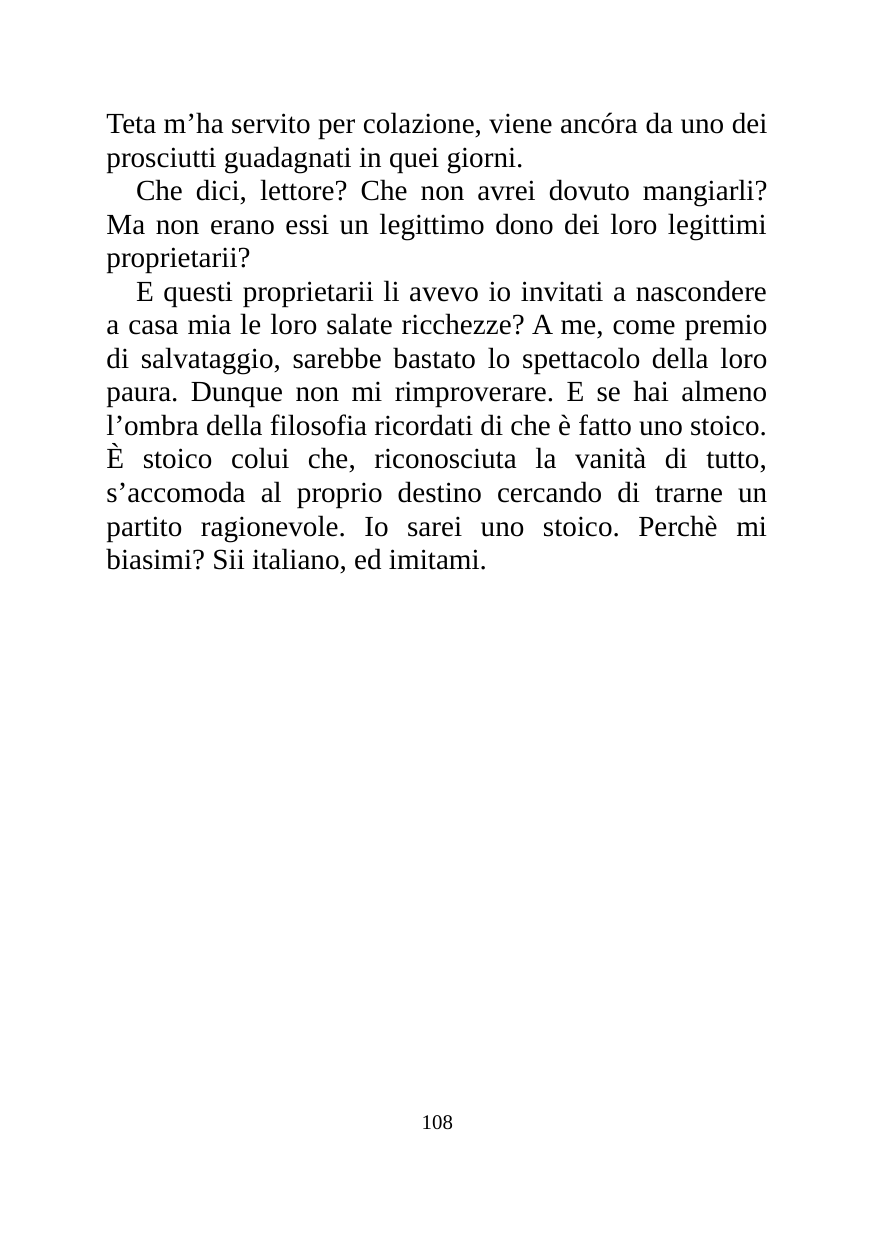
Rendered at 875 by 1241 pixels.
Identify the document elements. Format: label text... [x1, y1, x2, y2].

text E questi proprietarii li avevo io invitati a nascondere a casa mia le loro salate ricchezze? A me, come premio di salvataggio, sarebbe bastato lo spettacolo della loro paura. Dunque non mi rimproverare. E se hai almeno l’ombra della filosofia ricordati di che è fatto uno stoico. È stoico colui che, riconosciuta la vanità di tutto, s’accomoda al proprio destino cercando di trarne un partito ragionevole. Io sarei uno stoico. Perchè mi biasimi? Sii italiano, ed imitami. [106, 274, 768, 576]
text Che dici, lettore? Che non avrei dovuto mangiarli? Ma non erano essi un legittimo dono dei loro legittimi proprietarii? [106, 173, 768, 274]
text Teta m’ha servito per colazione, viene ancóra da uno dei prosciutti guadagnati in quei giorni. [106, 106, 768, 173]
